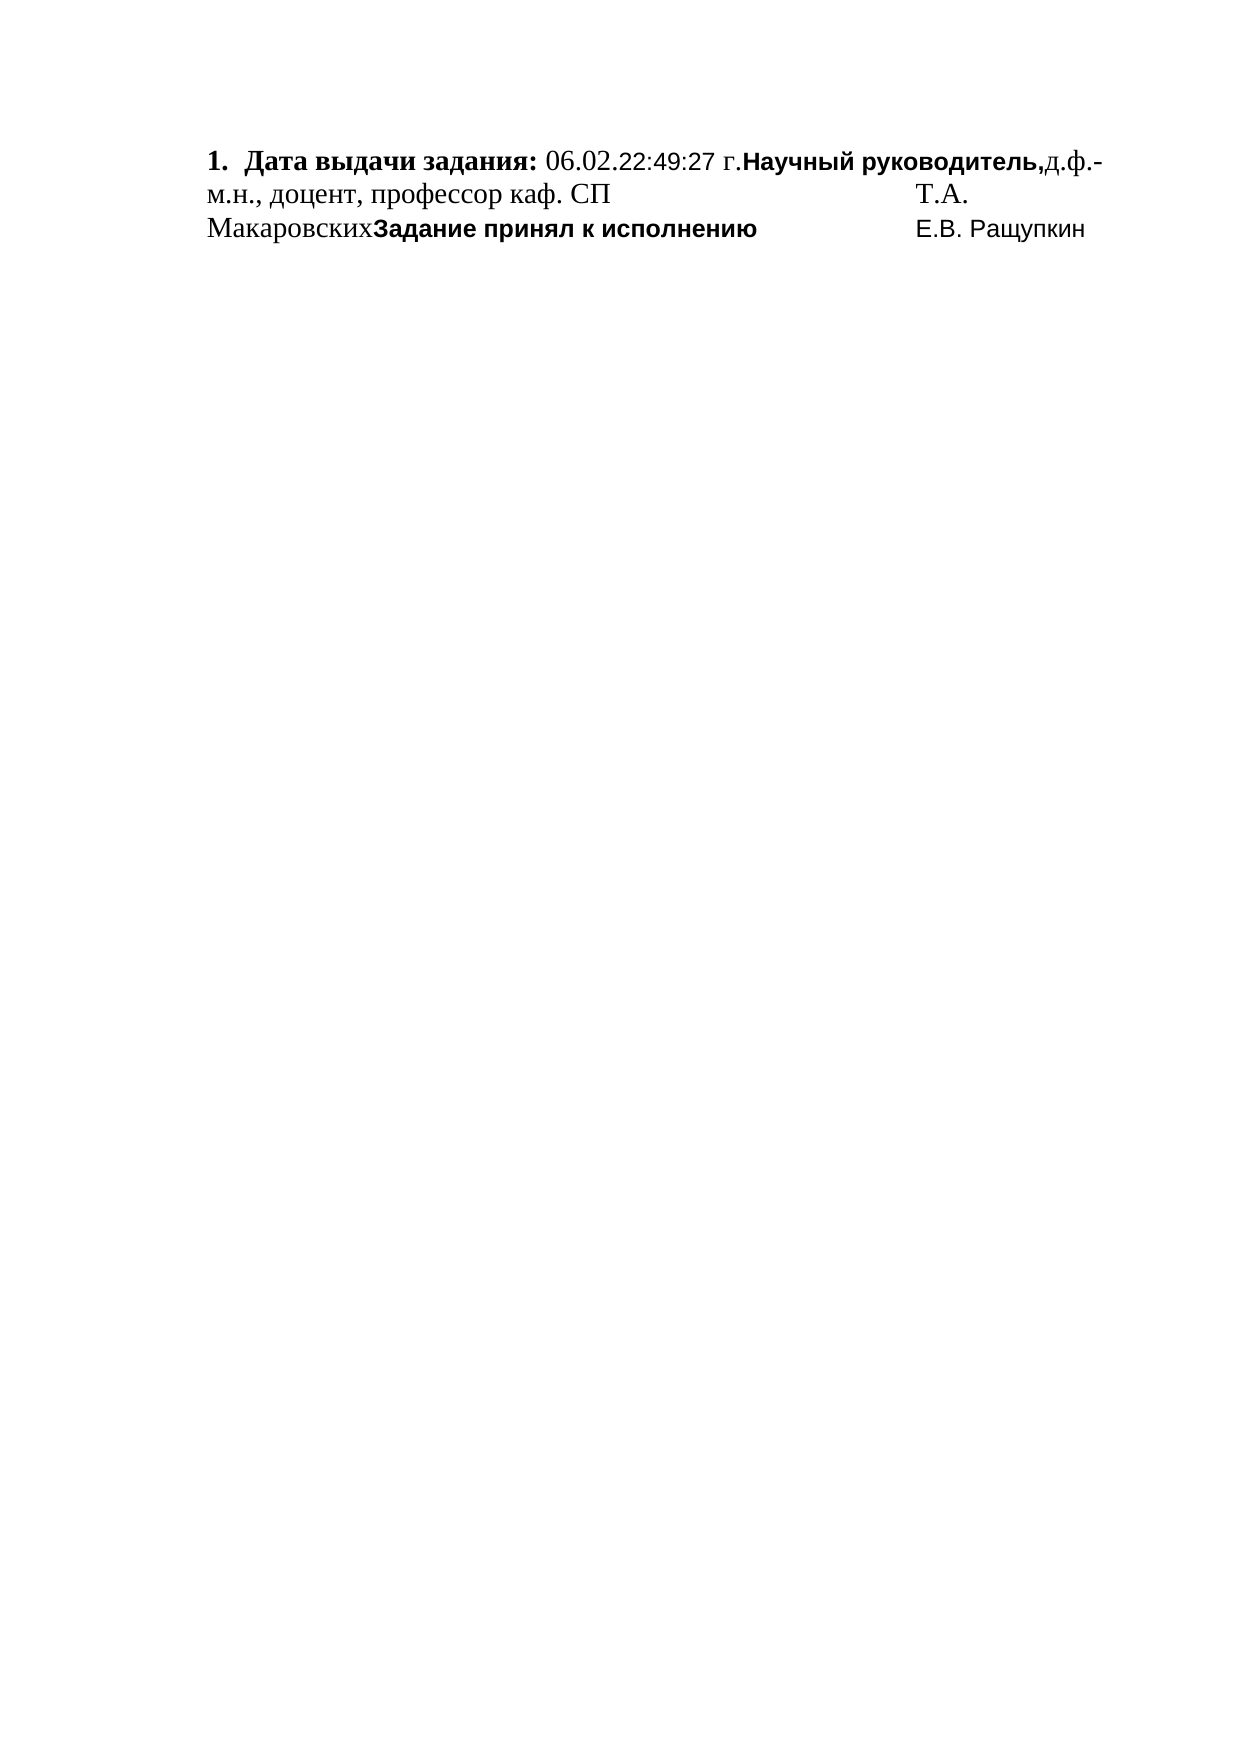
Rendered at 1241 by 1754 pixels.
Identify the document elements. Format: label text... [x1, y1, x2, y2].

list Дата выдачи задания: 06.02.2023 г.Научный руководитель,д.ф.-м.н., доцент, профессор каф. СП Т.А. МакаровскихЗадание принял к исполнению Е.В. Ращупкин [207, 143, 1152, 244]
